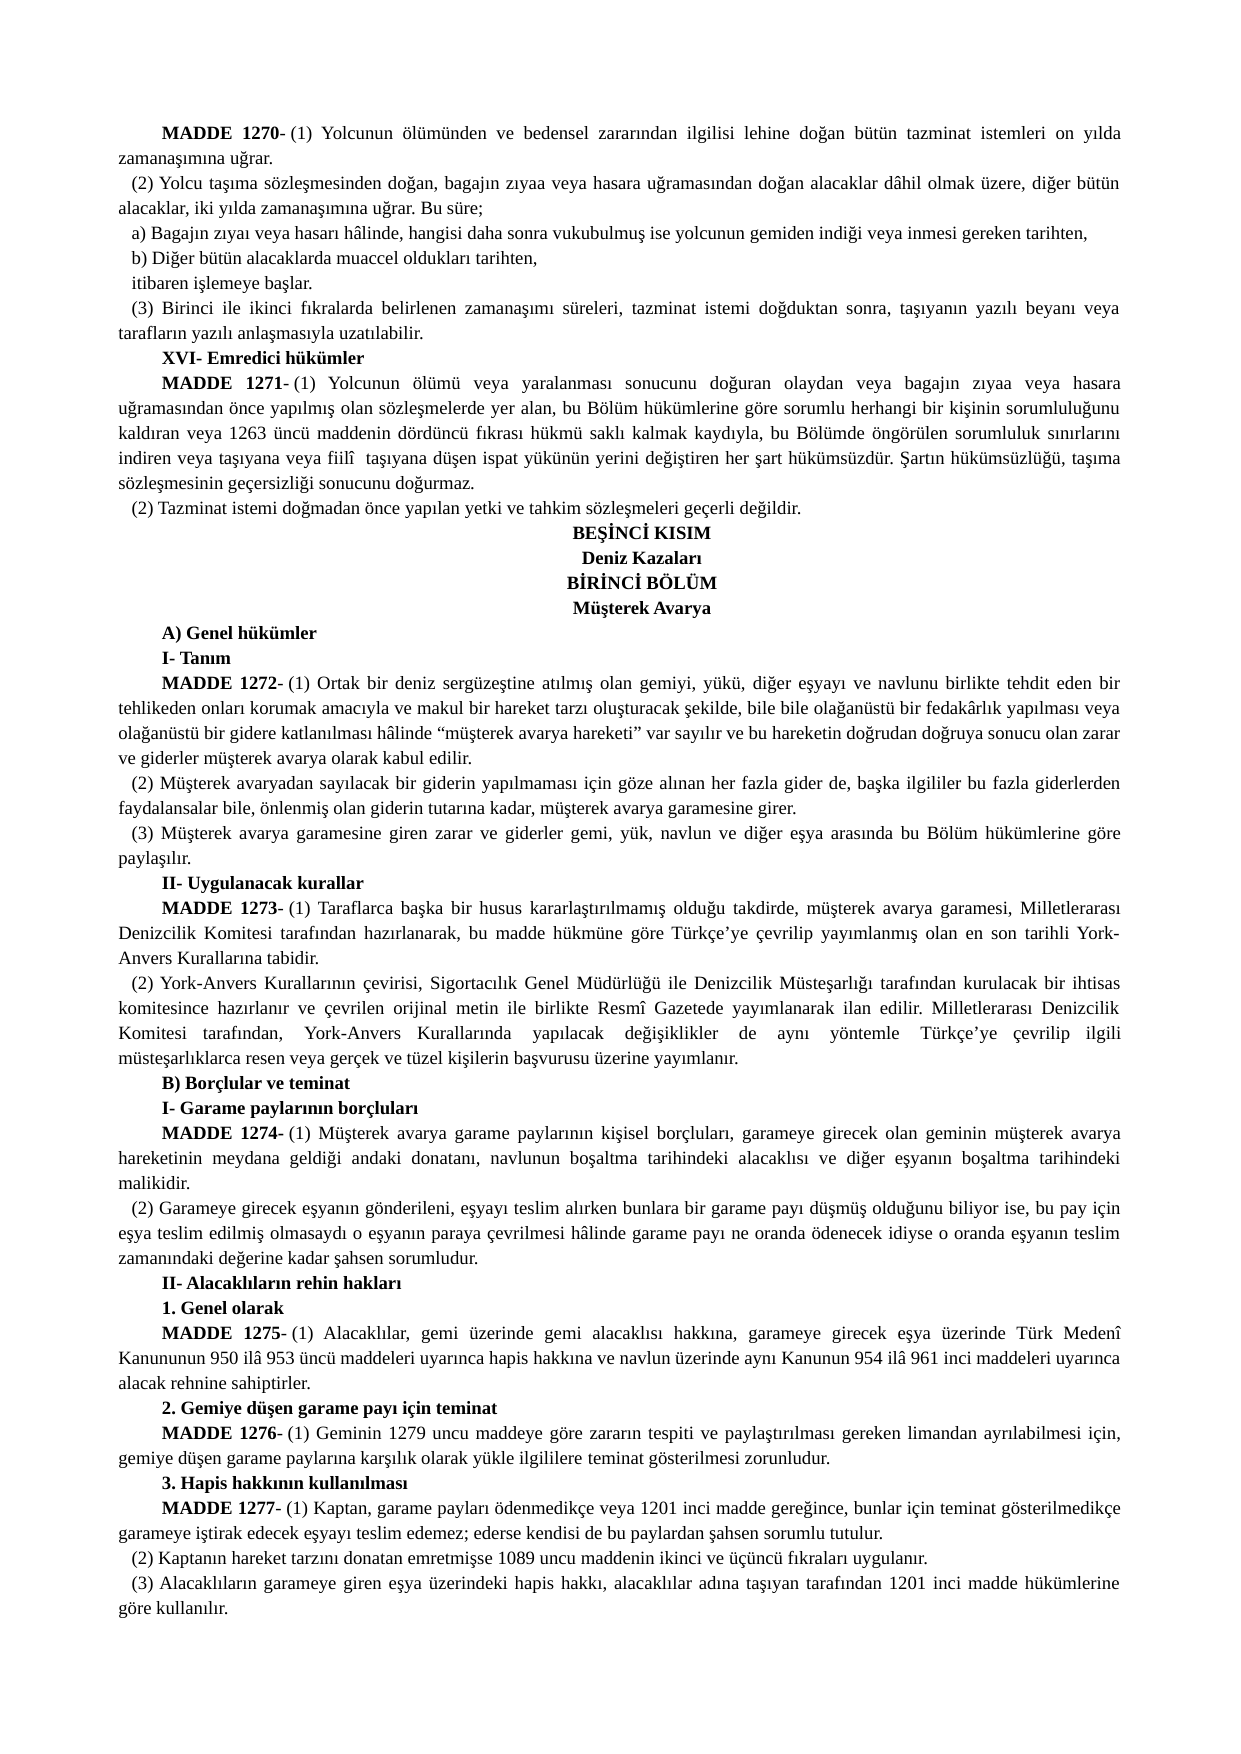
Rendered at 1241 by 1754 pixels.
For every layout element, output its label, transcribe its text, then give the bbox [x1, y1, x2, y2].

text I- Tanım [118, 643, 1122, 668]
text B) Borçlular ve teminat [118, 1068, 1122, 1093]
text II- Alacaklıların rehin hakları [118, 1268, 1122, 1293]
text MADDE 1275- (1) Alacaklılar, gemi üzerinde gemi alacaklısı hakkına, garameye girecek eşya üzerinde Türk Medenî Kanununun 950 ilâ 953 üncü maddeleri uyarınca hapis hakkına ve navlun üzerinde aynı Kanunun 954 ilâ 961 inci maddeleri uyarınca alacak rehnine sahiptirler. [118, 1318, 1122, 1393]
text 2. Gemiye düşen garame payı için teminat [118, 1393, 1122, 1418]
text (3) Alacaklıların garameye giren eşya üzerindeki hapis hakkı, alacaklılar adına taşıyan tarafından 1201 inci madde hükümlerine göre kullanılır. [118, 1568, 1122, 1618]
text (2) York-Anvers Kurallarının çevirisi, Sigortacılık Genel Müdürlüğü ile Denizcilik Müsteşarlığı tarafından kurulacak bir ihtisas komitesince hazırlanır ve çevrilen orijinal metin ile birlikte Resmî Gazetede yayımlanarak ilan edilir. Milletlerarası Denizcilik Komitesi tarafından, York-Anvers Kurallarında yapılacak değişiklikler de aynı yöntemle Türkçe’ye çevrilip ilgili müsteşarlıklarca resen veya gerçek ve tüzel kişilerin başvurusu üzerine yayımlanır. [118, 968, 1122, 1068]
text MADDE 1276- (1) Geminin 1279 uncu maddeye göre zararın tespiti ve paylaştırılması gereken limandan ayrılabilmesi için, gemiye düşen garame paylarına karşılık olarak yükle ilgililere teminat gösterilmesi zorunludur. [118, 1418, 1122, 1468]
text MADDE 1271- (1) Yolcunun ölümü veya yaralanması sonucunu doğuran olaydan veya bagajın zıyaa veya hasara uğramasından önce yapılmış olan sözleşmelerde yer alan, bu Bölüm hükümlerine göre sorumlu herhangi bir kişinin sorumluluğunu kaldıran veya 1263 üncü maddenin dördüncü fıkrası hükmü saklı kalmak kaydıyla, bu Bölümde öngörülen sorumluluk sınırlarını indiren veya taşıyana veya fiilî taşıyana düşen ispat yükünün yerini değiştiren her şart hükümsüzdür. Şartın hükümsüzlüğü, taşıma sözleşmesinin geçersizliği sonucunu doğurmaz. [118, 368, 1122, 493]
text MADDE 1274- (1) Müşterek avarya garame paylarının kişisel borçluları, garameye girecek olan geminin müşterek avarya hareketinin meydana geldiği andaki donatanı, navlunun boşaltma tarihindeki alacaklısı ve diğer eşyanın boşaltma tarihindeki malikidir. [118, 1118, 1122, 1193]
text (2) Yolcu taşıma sözleşmesinden doğan, bagajın zıyaa veya hasara uğramasından doğan alacaklar dâhil olmak üzere, diğer bütün alacaklar, iki yılda zamanaşımına uğrar. Bu süre; [118, 168, 1122, 218]
text Deniz Kazaları [118, 543, 1122, 568]
text XVI- Emredici hükümler [118, 343, 1122, 368]
text 1. Genel olarak [118, 1293, 1122, 1318]
text MADDE 1277- (1) Kaptan, garame payları ödenmedikçe veya 1201 inci madde gereğince, bunlar için teminat gösterilmedikçe garameye iştirak edecek eşyayı teslim edemez; ederse kendisi de bu paylardan şahsen sorumlu tutulur. [118, 1493, 1122, 1543]
text b) Diğer bütün alacaklarda muaccel oldukları tarihten, [118, 243, 1122, 268]
text a) Bagajın zıyaı veya hasarı hâlinde, hangisi daha sonra vukubulmuş ise yolcunun gemiden indiği veya inmesi gereken tarihten, [118, 218, 1122, 243]
text MADDE 1273- (1) Taraflarca başka bir husus kararlaştırılmamış olduğu takdirde, müşterek avarya garamesi, Milletlerarası Denizcilik Komitesi tarafından hazırlanarak, bu madde hükmüne göre Türkçe’ye çevrilip yayımlanmış olan en son tarihli York-Anvers Kurallarına tabidir. [118, 893, 1122, 968]
text itibaren işlemeye başlar. [118, 268, 1122, 293]
text 3. Hapis hakkının kullanılması [118, 1468, 1122, 1493]
text Müşterek Avarya [118, 593, 1122, 618]
text BEŞİNCİ KISIM [118, 518, 1122, 543]
text I- Garame paylarının borçluları [118, 1093, 1122, 1118]
text (2) Kaptanın hareket tarzını donatan emretmişse 1089 uncu maddenin ikinci ve üçüncü fıkraları uygulanır. [118, 1543, 1122, 1568]
text (2) Garameye girecek eşyanın gönderileni, eşyayı teslim alırken bunlara bir garame payı düşmüş olduğunu biliyor ise, bu pay için eşya teslim edilmiş olmasaydı o eşyanın paraya çevrilmesi hâlinde garame payı ne oranda ödenecek idiyse o oranda eşyanın teslim zamanındaki değerine kadar şahsen sorumludur. [118, 1193, 1122, 1268]
text II- Uygulanacak kurallar [118, 868, 1122, 893]
text MADDE 1270- (1) Yolcunun ölümünden ve bedensel zararından ilgilisi lehine doğan bütün tazminat istemleri on yılda zamanaşımına uğrar. [118, 118, 1122, 168]
text BİRİNCİ BÖLÜM [118, 568, 1122, 593]
text A) Genel hükümler [118, 618, 1122, 643]
text (2) Tazminat istemi doğmadan önce yapılan yetki ve tahkim sözleşmeleri geçerli değildir. [118, 493, 1122, 518]
text (3) Birinci ile ikinci fıkralarda belirlenen zamanaşımı süreleri, tazminat istemi doğduktan sonra, taşıyanın yazılı beyanı veya tarafların yazılı anlaşmasıyla uzatılabilir. [118, 293, 1122, 343]
text (3) Müşterek avarya garamesine giren zarar ve giderler gemi, yük, navlun ve diğer eşya arasında bu Bölüm hükümlerine göre paylaşılır. [118, 818, 1122, 868]
text (2) Müşterek avaryadan sayılacak bir giderin yapılmaması için göze alınan her fazla gider de, başka ilgililer bu fazla giderlerden faydalansalar bile, önlenmiş olan giderin tutarına kadar, müşterek avarya garamesine girer. [118, 768, 1122, 818]
text MADDE 1272- (1) Ortak bir deniz sergüzeştine atılmış olan gemiyi, yükü, diğer eşyayı ve navlunu birlikte tehdit eden bir tehlikeden onları korumak amacıyla ve makul bir hareket tarzı oluşturacak şekilde, bile bile olağanüstü bir fedakârlık yapılması veya olağanüstü bir gidere katlanılması hâlinde “müşterek avarya hareketi” var sayılır ve bu hareketin doğrudan doğruya sonucu olan zarar ve giderler müşterek avarya olarak kabul edilir. [118, 668, 1122, 768]
